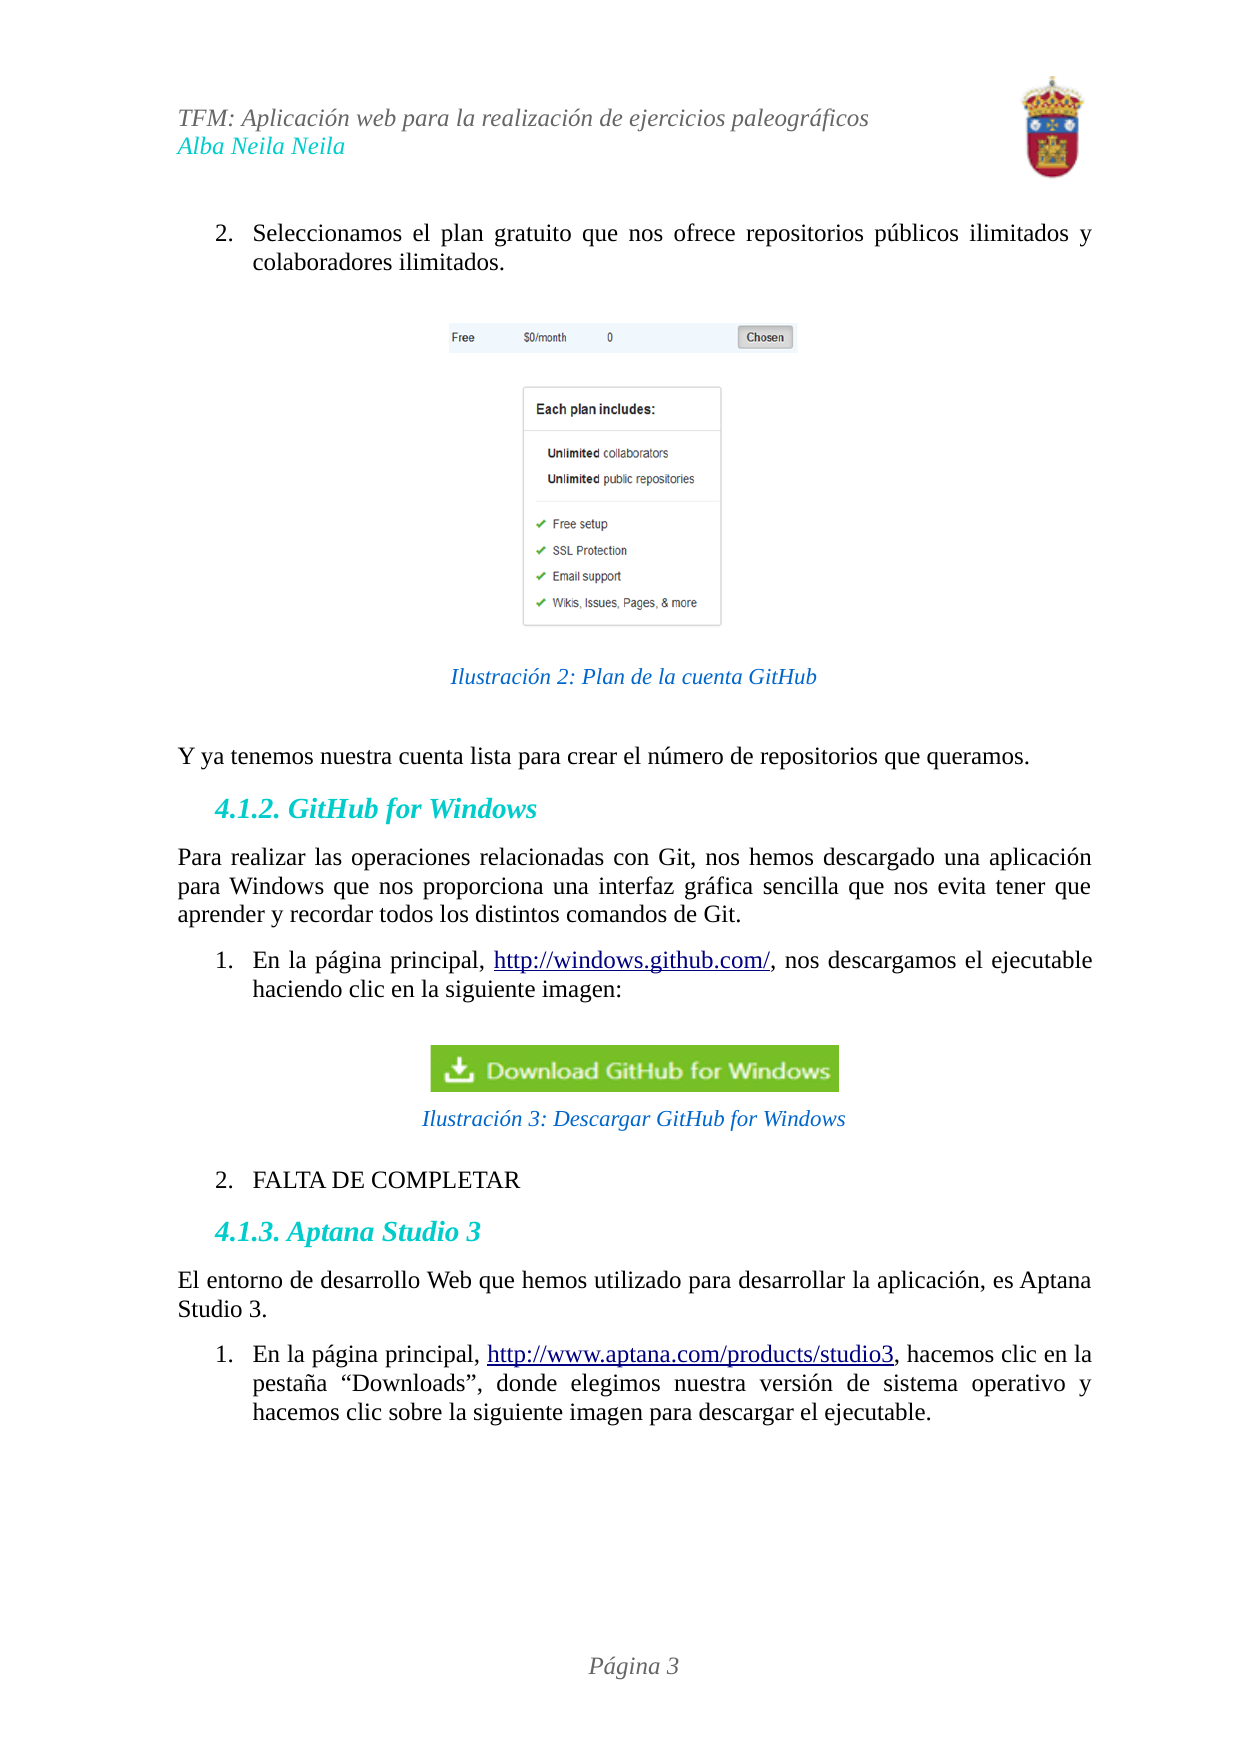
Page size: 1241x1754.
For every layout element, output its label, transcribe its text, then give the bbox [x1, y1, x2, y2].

text Para realizar las operaciones relacionadas con Git, nos hemos descargado una aplicación para Windows que nos proporciona una interfaz gráfica sencilla que nos evita tener que aprender y recordar todos los distintos comandos de Git. [177, 842, 1092, 928]
list Seleccionamos el plan gratuito que nos ofrece repositorios públicos ilimitados y colaboradores ilimitados. [215, 218, 1092, 276]
text El entorno de desarrollo Web que hemos utilizado para desarrollar la aplicación, es Aptana Studio 3. [177, 1265, 1092, 1323]
text Y ya tenemos nuestra cuenta lista para crear el número de repositorios que queramos. [177, 292, 1092, 770]
list Ilustración 3: Descargar GitHub for Windows [403, 1032, 867, 1131]
subtitle 4.1.2. GitHub for Windows [215, 791, 1092, 824]
list En la página principal, http://windows.github.com/, nos descargamos el ejecutable haciendo clic en la siguiente imagen: [215, 945, 1092, 1002]
list FALTA DE COMPLETAR [215, 1019, 1092, 1193]
list En la página principal, http://www.aptana.com/products/studio3, hacemos clic en la pestaña “Downloads”, donde elegimos nuestra versión de sistema operativo y hacemos clic sobre la siguiente imagen para descargar el ejecutable. [215, 1339, 1092, 1426]
picture [433, 304, 837, 651]
subtitle 4.1.3. Aptana Studio 3 [215, 1214, 1092, 1248]
text Ilustración 2: Plan de la cuenta GitHub [433, 651, 836, 689]
picture [1015, 76, 1093, 186]
